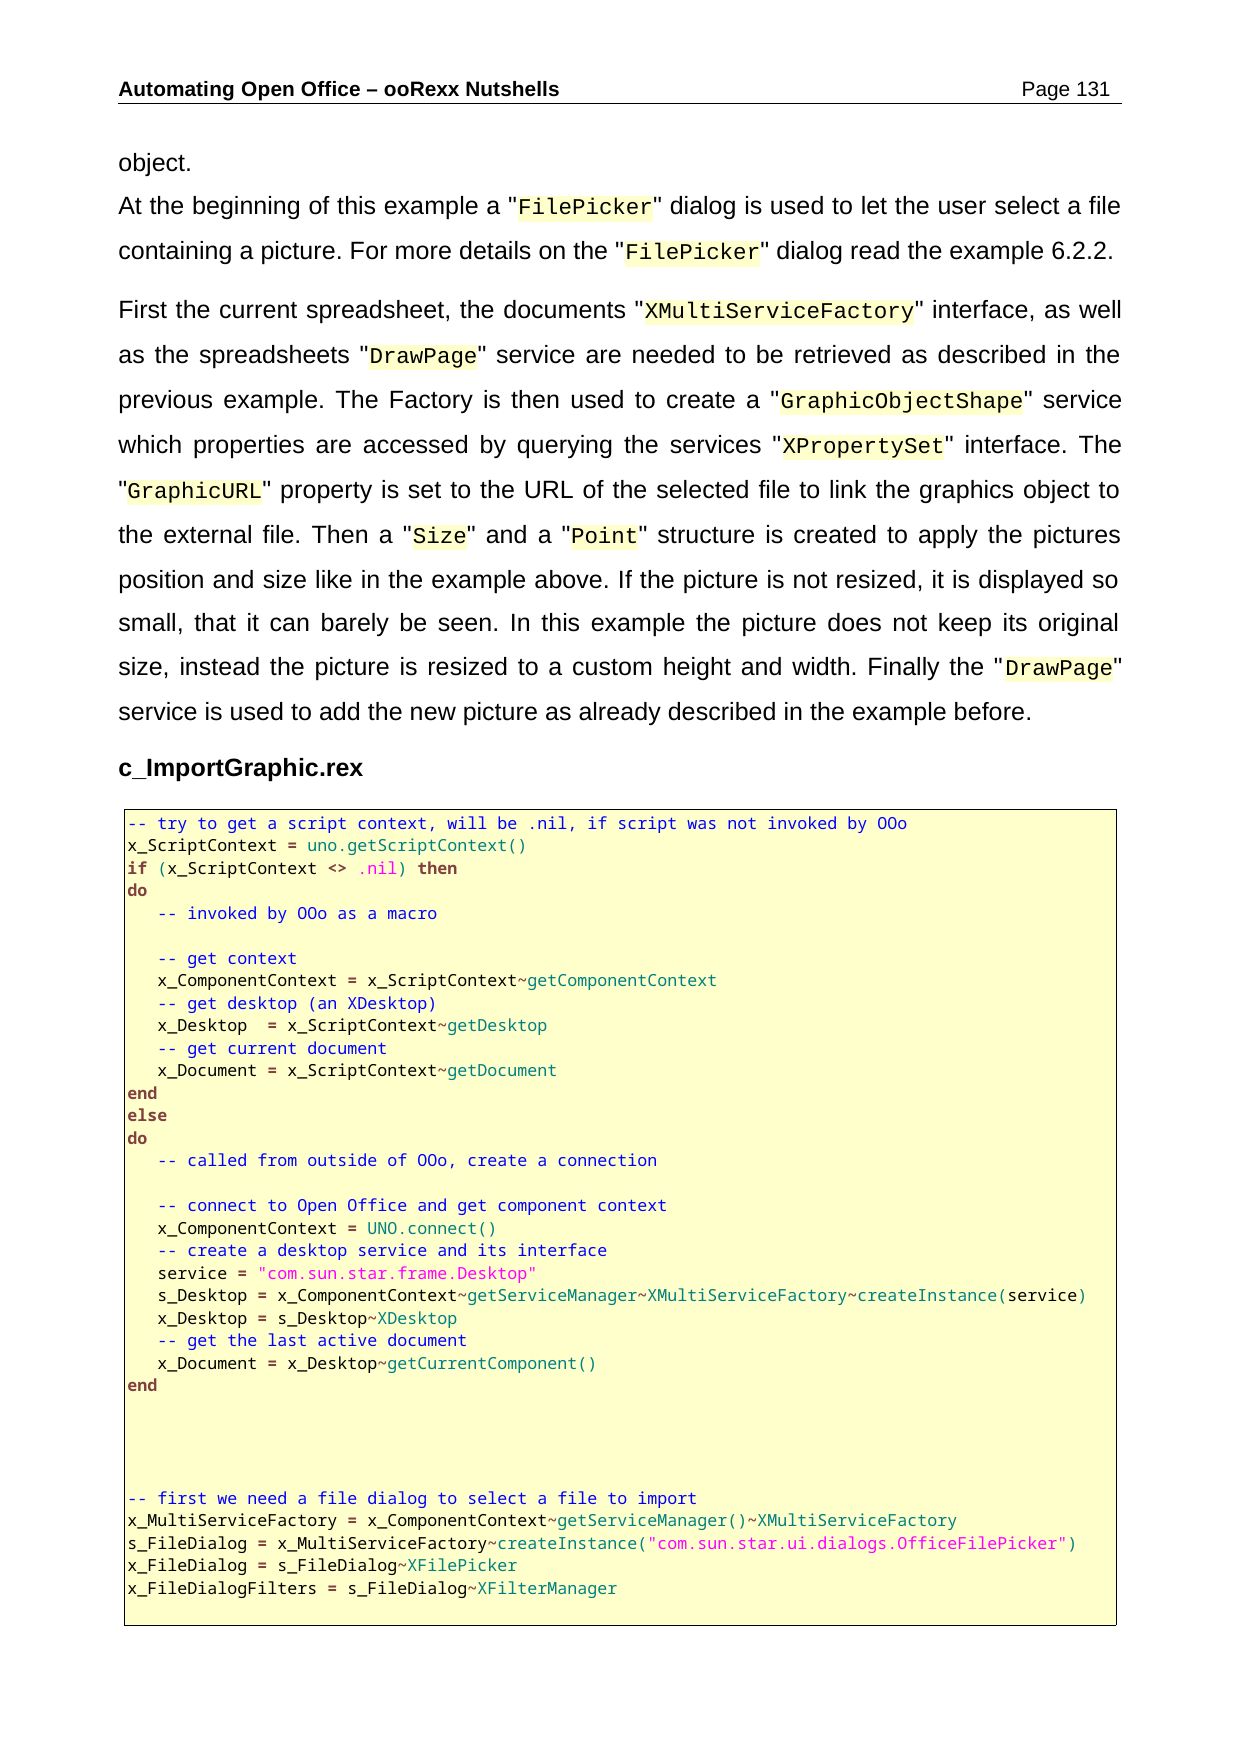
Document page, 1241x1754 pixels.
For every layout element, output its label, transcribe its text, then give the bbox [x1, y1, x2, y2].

text c_ImportGraphic.rex [118, 753, 1122, 782]
text -- try to get a script context, will be .nil, if script was not invoked by OOo x_ScriptContext = uno.getScriptContext() if (x_ScriptContext <> .nil) then do -- invoked by OOo as a macro -- get context x_ComponentContext = x_ScriptContext~getComponentContext -- get desktop (an XDesktop) x_Desktop = x_ScriptContext~getDesktop -- get current document x_Document = x_ScriptContext~getDocument end else do -- called from outside of OOo, create a connection -- connect to Open Office and get component context x_ComponentContext = UNO.connect() -- create a desktop service and its interface service = "com.sun.star.frame.Desktop" s_Desktop = x_ComponentContext~getServiceManager~XMultiServiceFactory~createInstance(service) x_Desktop = s_Desktop~XDesktop -- get the last active document x_Document = x_Desktop~getCurrentComponent() end -- first we need a file dialog to select a file to import x_MultiServiceFactory = x_ComponentContext~getServiceManager()~XMultiServiceFactory s_FileDialog = x_MultiServiceFactory~createInstance("com.sun.star.ui.dialogs.OfficeFilePicker") x_FileDialog = s_FileDialog~XFilePicker x_FileDialogFilters = s_FileDialog~XFilterManager [125, 810, 1116, 1625]
text object. At the beginning of this example a "FilePicker" dialog is used to let the user select a file containing a picture. For more details on the "FilePicker" dialog read the example 6.2.2. [118, 148, 1122, 267]
text First the current spreadsheet, the documents "XMultiServiceFactory" interface, as well as the spreadsheets "DrawPage" service are needed to be retrieved as described in the previous example. The Factory is then used to create a "GraphicObjectShape" service which properties are accessed by querying the services "XPropertySet" interface. The "GraphicURL" property is set to the URL of the selected file to link the graphics object to the external file. Then a "Size" and a "Point" structure is created to apply the pictures position and size like in the example above. If the picture is not resized, it is displayed so small, that it can barely be seen. In this example the picture does not keep its original size, instead the picture is resized to a custom height and width. Finally the "DrawPage" service is used to add the new picture as already described in the example before. [118, 294, 1122, 726]
